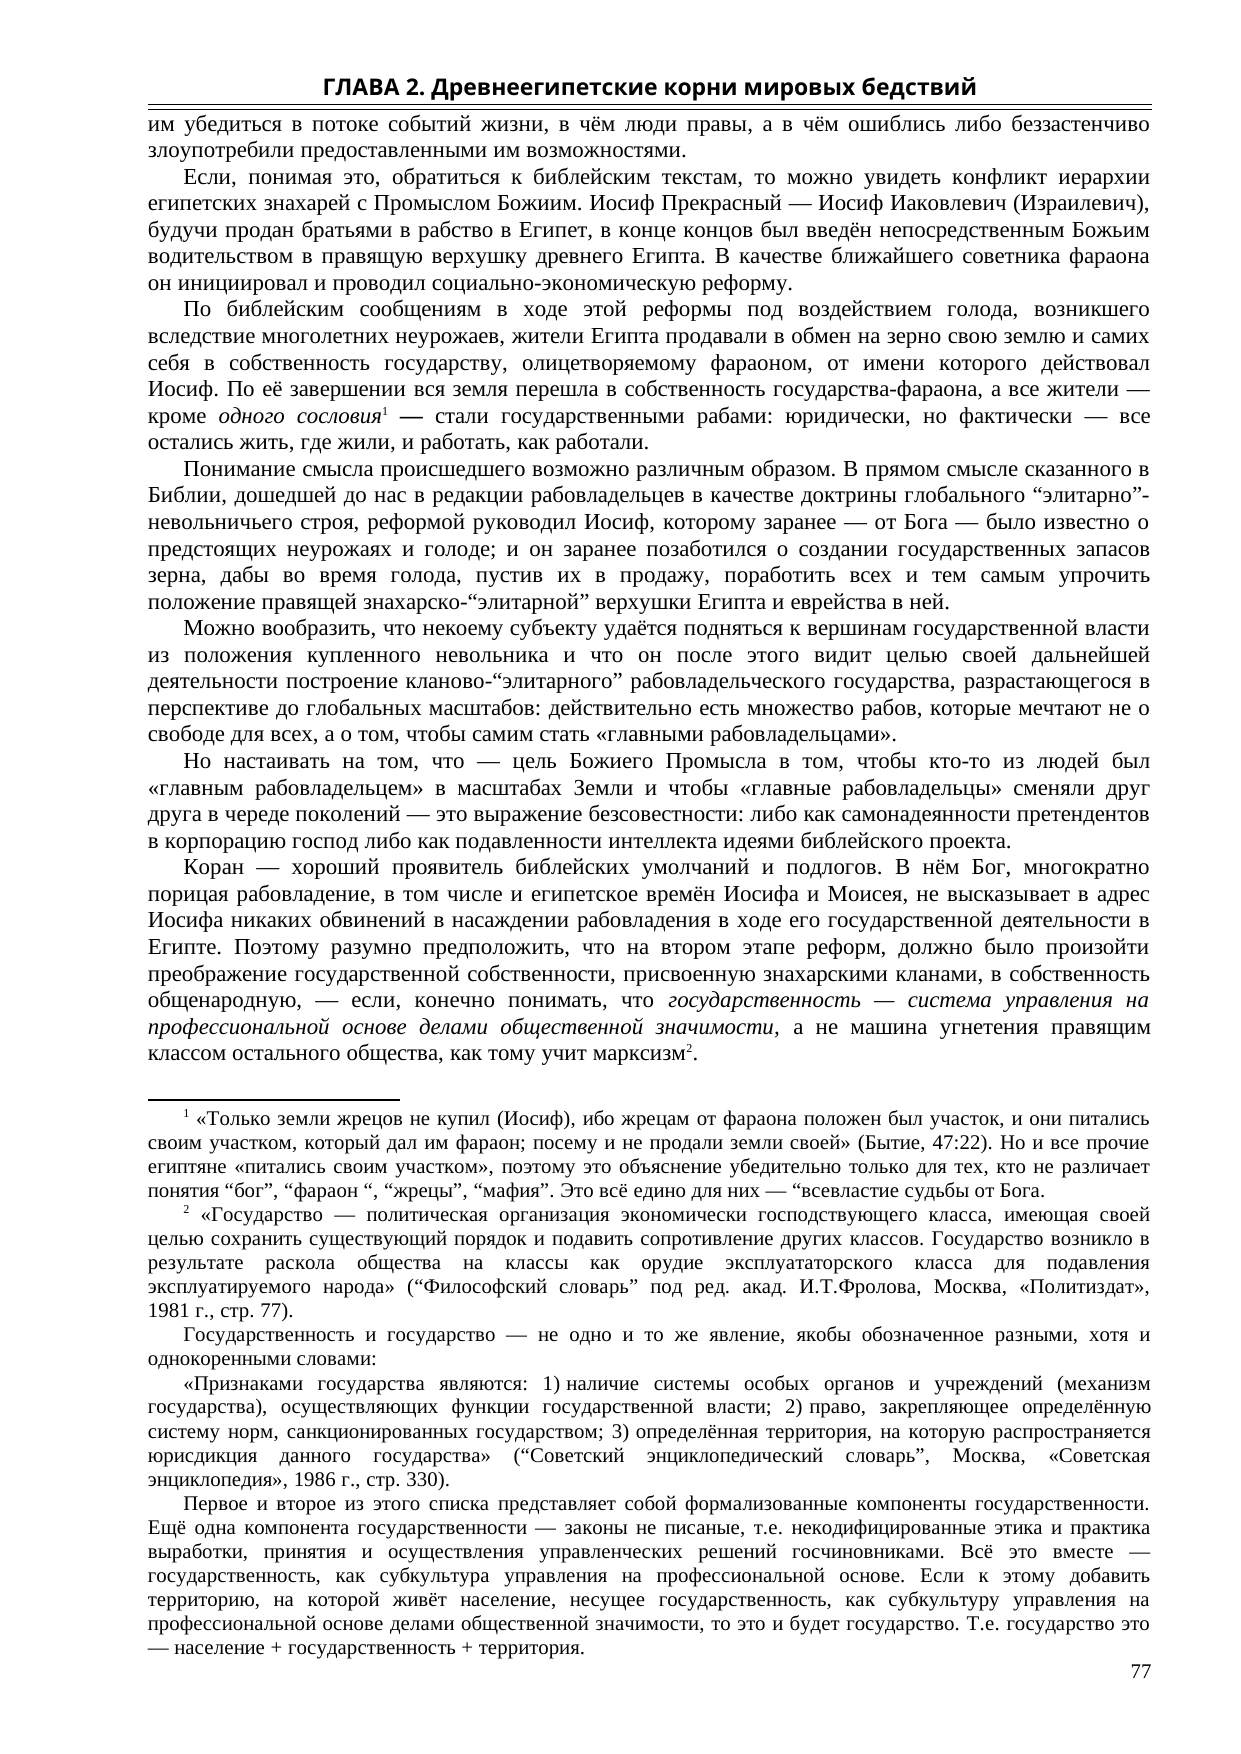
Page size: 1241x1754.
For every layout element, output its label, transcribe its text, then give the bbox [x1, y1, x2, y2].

text «Признаками государства являются: 1) наличие системы особых органов и учреждений (механизм государства), осуществляющих функции государственной власти; 2) право, закрепляющее определённую систему норм, санкционированных государством; 3) определённая территория, на которую распространяется юрисдикция данного государства» (“Советский энциклопедический словарь”, Москва, «Советская энциклопедия», 1986 г., стр. 330). [148, 1370, 1152, 1491]
text им убедиться в потоке событий жизни, в чём люди правы, а в чём ошиблись либо беззастенчиво злоупотребили предоставленными им возможностями. [148, 110, 1152, 162]
text Если, понимая это, обратиться к библейским текстам, то можно увидеть конфликт иерархии египетских знахарей с Промыслом Божиим. Иосиф Прекрасный — Иосиф Иаковлевич (Израилевич), будучи продан братьями в рабство в Египет, в конце концов был введён непосредственным Божьим водительством в правящую верхушку древнего Египта. В качестве ближайшего советника фараона он инициировал и проводил социально-экономическую реформу. [148, 162, 1152, 295]
text Государственность и государство — не одно и то же явление, якобы обозначенное разными, хотя и однокоренными словами: [148, 1322, 1152, 1370]
text Но настаивать на том, что — цель Божиего Промысла в том, чтобы кто-то из людей был «главным рабовладельцем» в масштабах Земли и чтобы «главные рабовладельцы» сменяли друг друга в череде поколений — это выражение безсовестности: либо как самонадеянности претендентов в корпорацию господ либо как подавленности интеллекта идеями библейского проекта. [148, 747, 1152, 853]
text «Государство — политическая организация экономически господствующего класса, имеющая своей целью сохранить существующий порядок и подавить сопротивление других классов. Государство возникло в результате раскола общества на классы как орудие эксплуататорского класса для подавления эксплуатируемого народа» (“Философский словарь” под ред. акад. И.Т.Фролова, Москва, «Политиздат», 1981 г., стр. 77). [148, 1202, 1152, 1322]
text Коран — хороший проявитель библейских умолчаний и подлогов. В нём Бог, многократно порицая рабовладение, в том числе и египетское времён Иосифа и Моисея, не высказывает в адрес Иосифа никаких обвинений в насаждении рабовладения в ходе его государственной деятельности в Египте. Поэтому разумно предположить, что на втором этапе реформ, должно было произойти преображение государственной собственности, присвоенную знахарскими кланами, в собственность общенародную, — если, конечно понимать, что государственность — система управления на профессиональной основе делами общественной значимости, а не машина угнетения правящим классом остального общества, как тому учит марксизм. [148, 853, 1152, 1066]
text Можно вообразить, что некоему субъекту удаётся подняться к вершинам государственной власти из положения купленного невольника и что он после этого видит целью своей дальнейшей деятельности построение кланово-“элитарного” рабовладельческого государства, разрастающегося в перспективе до глобальных масштабов: действительно есть множество рабов, которые мечтают не о свободе для всех, а о том, чтобы самим стать «главными рабовладельцами». [148, 614, 1152, 747]
text Первое и второе из этого списка представляет собой формализованные компоненты государственности. Ещё одна компонента государственности — законы не писаные, т.е. некодифицированные этика и практика выработки, принятия и осуществления управленческих решений госчиновниками. Всё это вместе — государственность, как субкультура управления на профессиональной основе. Если к этому добавить территорию, на которой живёт население, несущее государственность, как субкультуру управления на профессиональной основе делами общественной значимости, то это и будет государство. Т.е. государство это — население + государственность + территория. [148, 1491, 1152, 1659]
text Понимание смысла происшедшего возможно различным образом. В прямом смысле сказанного в Библии, дошедшей до нас в редакции рабовладельцев в качестве доктрины глобального “элитарно”-невольничьего строя, реформой руководил Иосиф, которому заранее — от Бога — было известно о предстоящих неурожаях и голоде; и он заранее позаботился о создании государственных запасов зерна, дабы во время голода, пустив их в продажу, поработить всех и тем самым упрочить положение правящей знахарско-“элитарной” верхушки Египта и еврейства в ней. [148, 455, 1152, 614]
text По библейским сообщениям в ходе этой реформы под воздействием голода, возникшего вследствие многолетних неурожаев, жители Египта продавали в обмен на зерно свою землю и самих себя в собственность государству, олицетворяемому фараоном, от имени которого действовал Иосиф. По её завершении вся земля перешла в собственность государства-фараона, а все жители — кроме одного сословия — стали государственными рабами: юридически, но фактически — все остались жить, где жили, и работать, как работали. [148, 295, 1152, 455]
text «Только земли жрецов не купил (Иосиф), ибо жрецам от фараона положен был участок, и они питались своим участком, который дал им фараон; посему и не продали земли своей» (Бытие, 47:22). Но и все прочие египтяне «питались своим участком», поэтому это объяснение убедительно только для тех, кто не различает понятия “бог”, “фараон “, “жрецы”, “мафия”. Это всё едино для них — “всевластие судьбы от Бога. [148, 1106, 1152, 1202]
